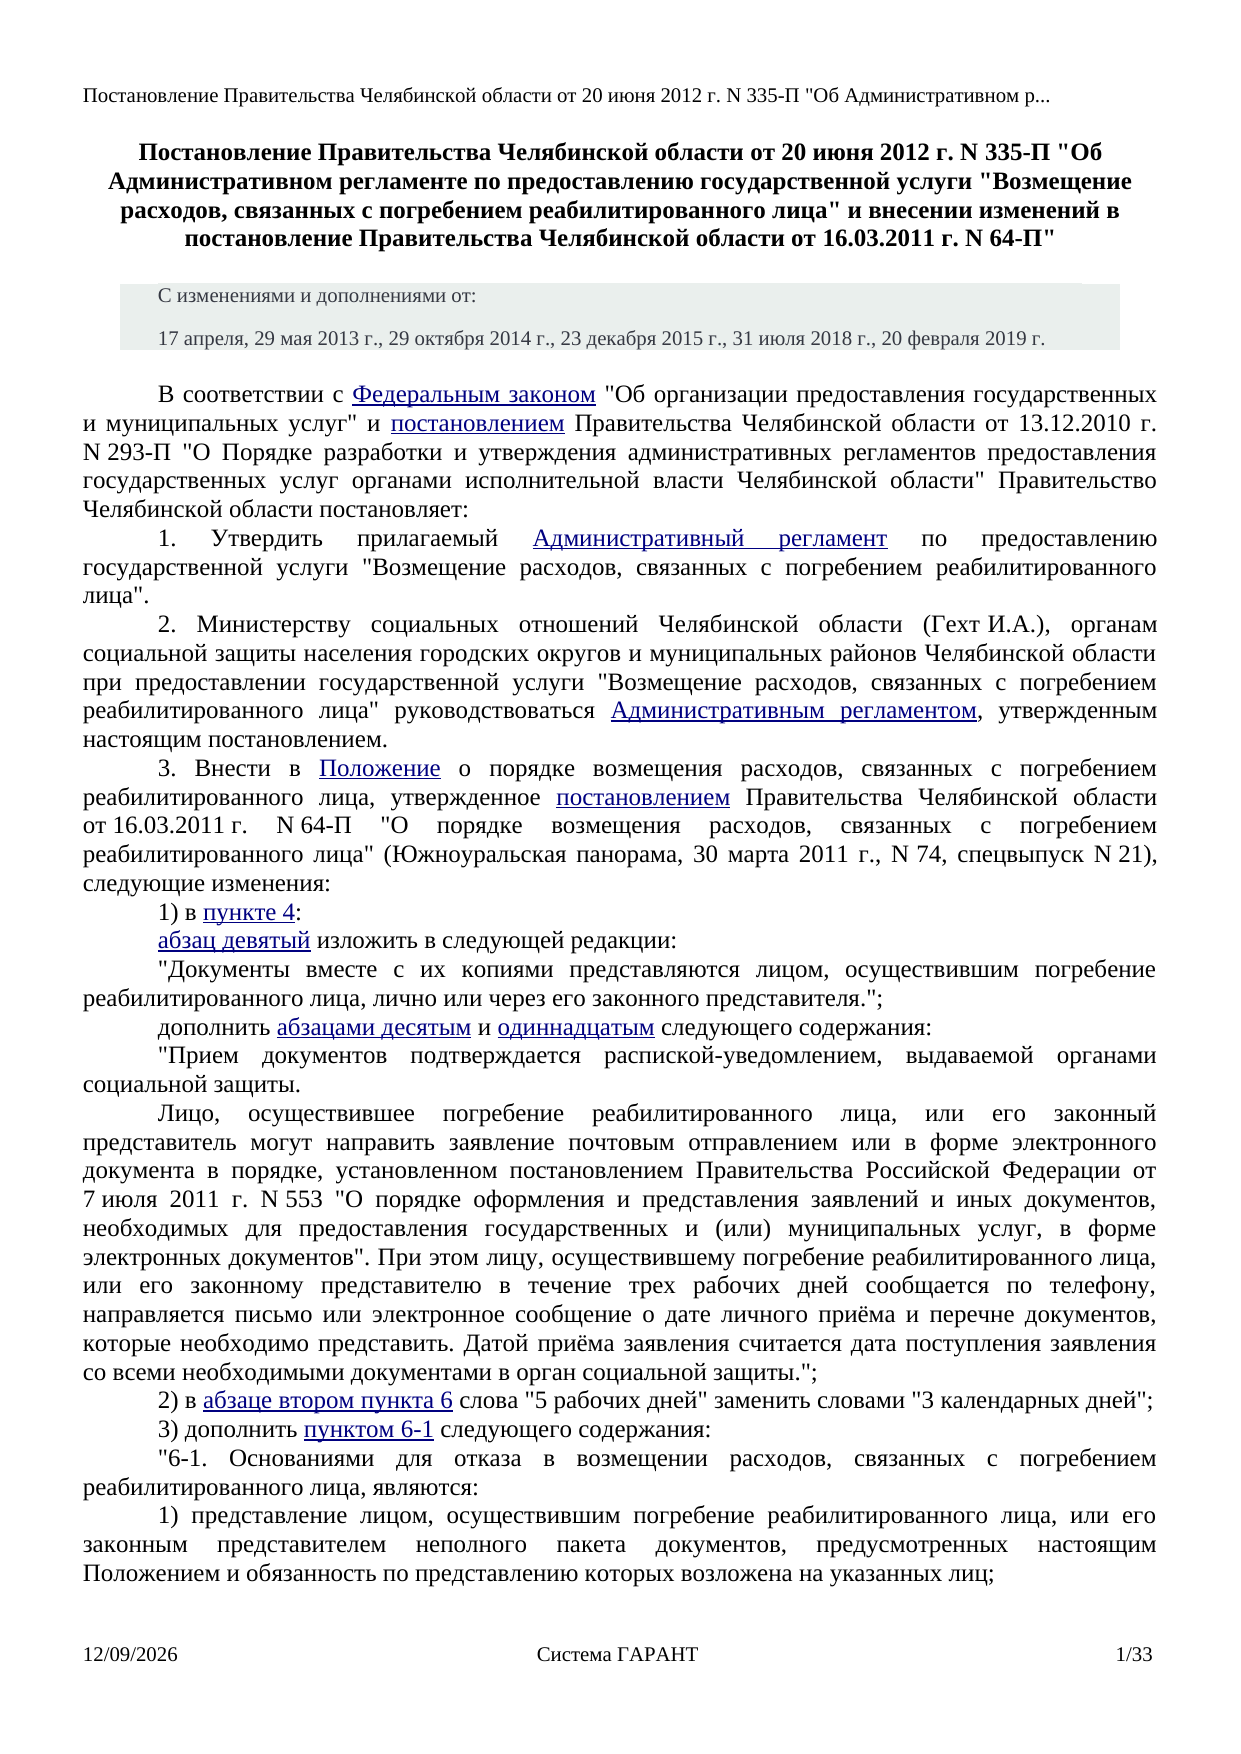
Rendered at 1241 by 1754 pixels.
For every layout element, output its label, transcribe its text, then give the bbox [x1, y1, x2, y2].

text 1) представление лицом, осуществившим погребение реабилитированного лица, или его законным представителем неполного пакета документов, предусмотренных настоящим Положением и обязанность по представлению которых возложена на указанных лиц; [83, 1500, 1157, 1587]
text В соответствии с Федеральным законом "Об организации предоставления государственных и муниципальных услуг" и постановлением Правительства Челябинской области от 13.12.2010 г. N 293-П "О Порядке разработки и утверждения административных регламентов предоставления государственных услуг органами исполнительной власти Челябинской области" Правительство Челябинской области постановляет: [83, 379, 1157, 523]
text 2) в абзаце втором пункта 6 слова "5 рабочих дней" заменить словами "3 календарных дней"; [83, 1385, 1157, 1414]
text Лицо, осуществившее погребение реабилитированного лица, или его законный представитель могут направить заявление почтовым отправлением или в форме электронного документа в порядке, установленном постановлением Правительства Российской Федерации от 7 июля 2011 г. N 553 "О порядке оформления и представления заявлений и иных документов, необходимых для предоставления государственных и (или) муниципальных услуг, в форме электронных документов". При этом лицу, осуществившему погребение реабилитированного лица, или его законному представителю в течение трех рабочих дней сообщается по телефону, направляется письмо или электронное сообщение о дате личного приёма и перечне документов, которые необходимо представить. Датой приёма заявления считается дата поступления заявления со всеми необходимыми документами в орган социальной защиты."; [83, 1098, 1157, 1385]
text абзац девятый изложить в следующей редакции: [83, 925, 1157, 954]
text "Документы вместе с их копиями представляются лицом, осуществившим погребение реабилитированного лица, лично или через его законного представителя."; [83, 954, 1157, 1012]
text 1. Утвердить прилагаемый Административный регламент по предоставлению государственной услуги "Возмещение расходов, связанных с погребением реабилитированного лица". [83, 523, 1157, 609]
text 2. Министерству социальных отношений Челябинской области (Гехт И.А.), органам социальной защиты населения городских округов и муниципальных районов Челябинской области при предоставлении государственной услуги "Возмещение расходов, связанных с погребением реабилитированного лица" руководствоваться Административным регламентом, утвержденным настоящим постановлением. [83, 609, 1157, 753]
subtitle Постановление Правительства Челябинской области от 20 июня 2012 г. N 335-П "Об Административном регламенте по предоставлению государственной услуги "Возмещение расходов, связанных с погребением реабилитированного лица" и внесении изменений в постановление Правительства Челябинской области от 16.03.2011 г. N 64-П" [83, 137, 1157, 252]
text "Прием документов подтверждается распиской-уведомлением, выдаваемой органами социальной защиты. [83, 1040, 1157, 1098]
text "6-1. Основаниями для отказа в возмещении расходов, связанных с погребением реабилитированного лица, являются: [83, 1443, 1157, 1500]
text 3. Внести в Положение о порядке возмещения расходов, связанных с погребением реабилитированного лица, утвержденное постановлением Правительства Челябинской области от 16.03.2011 г. N 64-П "О порядке возмещения расходов, связанных с погребением реабилитированного лица" (Южноуральская панорама, 30 марта 2011 г., N 74, спецвыпуск N 21), следующие изменения: [83, 753, 1157, 897]
text С изменениями и дополнениями от: [158, 283, 1082, 307]
text дополнить абзацами десятым и одиннадцатым следующего содержания: [83, 1012, 1157, 1040]
text 1) в пункте 4: [83, 897, 1157, 925]
text 3) дополнить пунктом 6-1 следующего содержания: [83, 1414, 1157, 1443]
